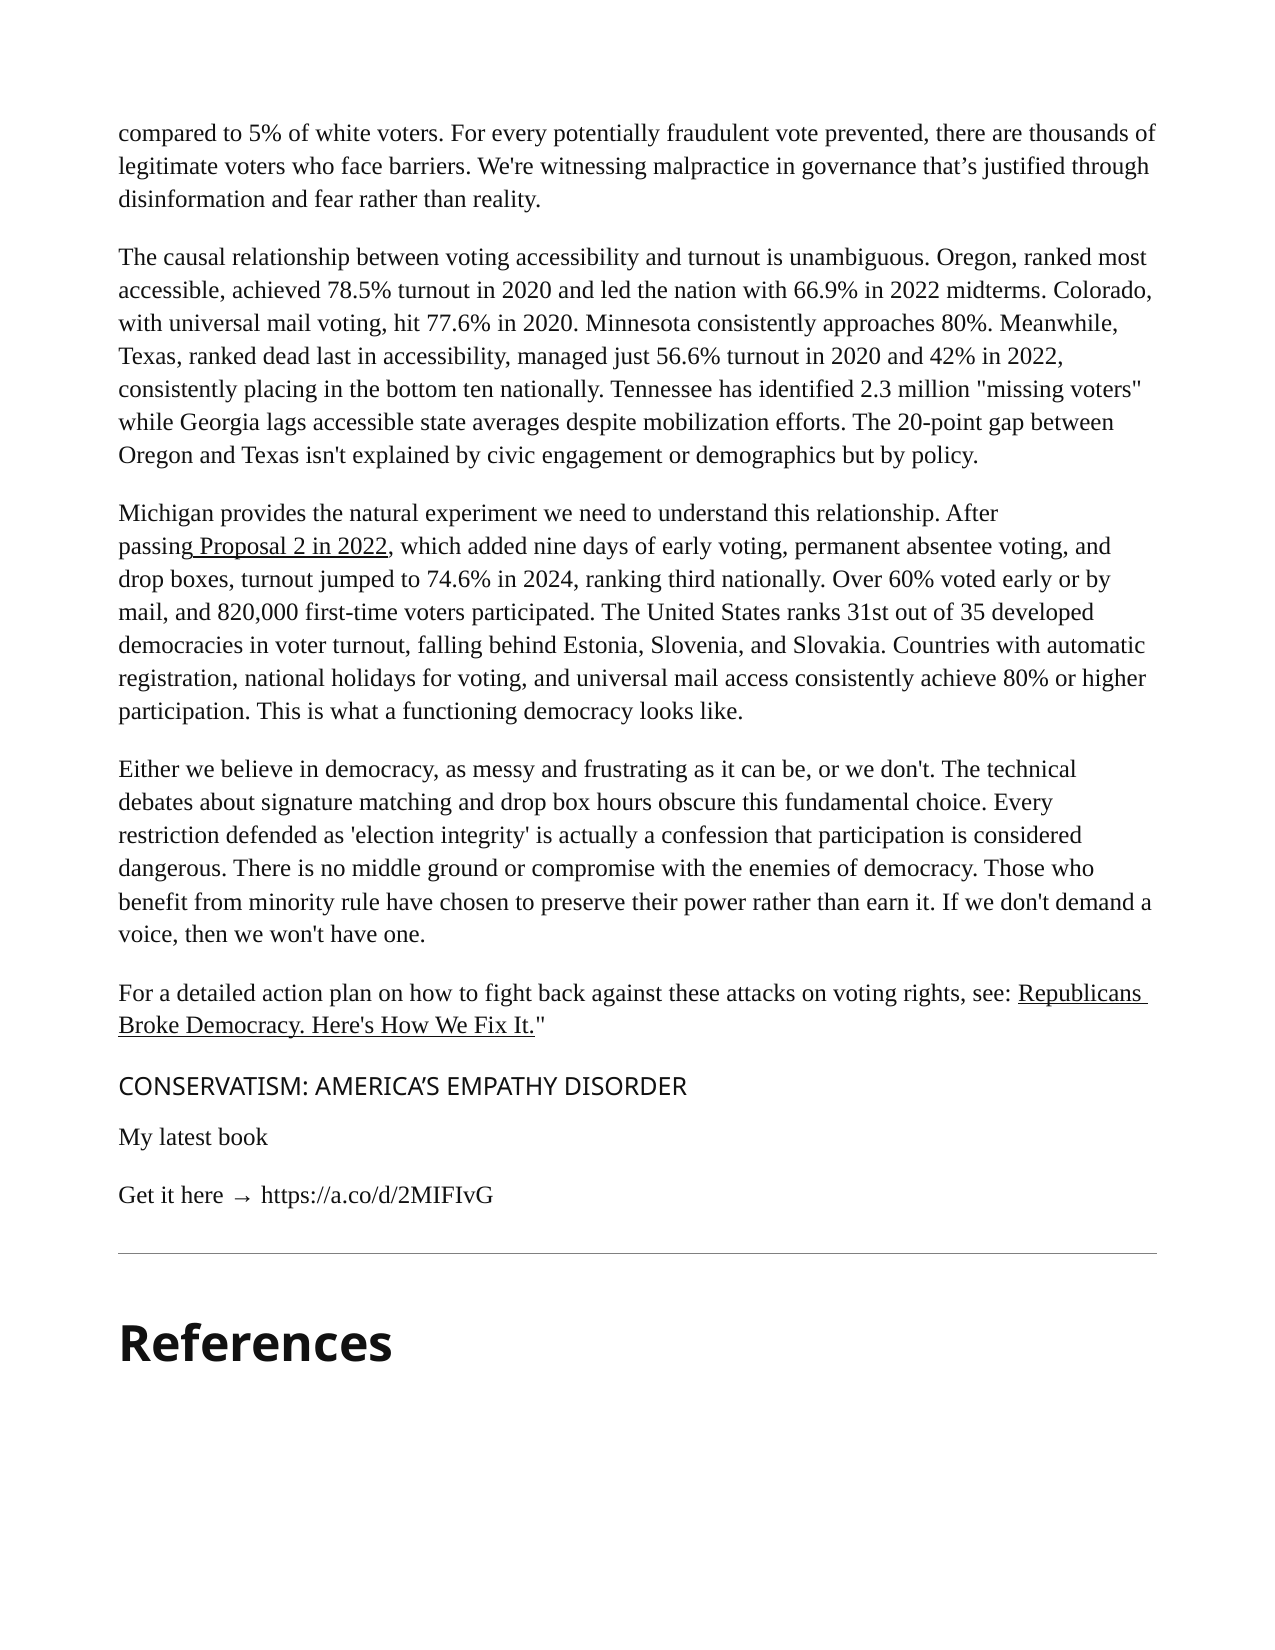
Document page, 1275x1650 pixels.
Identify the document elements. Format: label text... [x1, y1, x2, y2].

text The causal relationship between voting accessibility and turnout is unambiguous. Oregon, ranked most accessible, achieved 78.5% turnout in 2020 and led the nation with 66.9% in 2022 midterms. Colorado, with universal mail voting, hit 77.6% in 2020. Minnesota consistently approaches 80%. Meanwhile, Texas, ranked dead last in accessibility, managed just 56.6% turnout in 2020 and 42% in 2022, consistently placing in the bottom ten nationally. Tennessee has identified 2.3 million "missing voters" while Georgia lags accessible state averages despite mobilization efforts. The 20-point gap between Oregon and Texas isn't explained by civic engagement or demographics but by policy. [118, 242, 1157, 469]
text compared to 5% of white voters. For every potentially fraudulent vote prevented, there are thousands of legitimate voters who face barriers. We're witnessing malpractice in governance that’s justified through disinformation and fear rather than reality. [118, 118, 1157, 213]
text Michigan provides the natural experiment we need to understand this relationship. After passing Proposal 2 in 2022, which added nine days of early voting, permanent absentee voting, and drop boxes, turnout jumped to 74.6% in 2024, ranking third nationally. Over 60% voted early or by mail, and 820,000 first-time voters participated. The United States ranks 31st out of 35 developed democracies in voter turnout, falling behind Estonia, Slovenia, and Slovakia. Countries with automatic registration, national holidays for voting, and universal mail access consistently achieve 80% or higher participation. This is what a functioning democracy looks like. [118, 498, 1157, 725]
text Either we believe in democracy, as messy and frustrating as it can be, or we don't. The technical debates about signature matching and drop box hours obscure this fundamental choice. Every restriction defended as 'election integrity' is actually a confession that participation is considered dangerous. There is no middle ground or compromise with the enemies of democracy. Those who benefit from minority rule have chosen to preserve their power rather than earn it. If we don't demand a voice, then we won't have one. [118, 754, 1157, 948]
text CONSERVATISM: AMERICA’S EMPATHY DISORDER [118, 1069, 1117, 1103]
text My latest book [118, 1122, 1157, 1151]
text For a detailed action plan on how to fight back against these attacks on voting rights, see: Republicans Broke Democracy. Here's How We Fix It." [118, 978, 1157, 1039]
text Get it here → https://a.co/d/2MIFIvG [118, 1180, 1157, 1209]
subtitle References [118, 1308, 1157, 1376]
